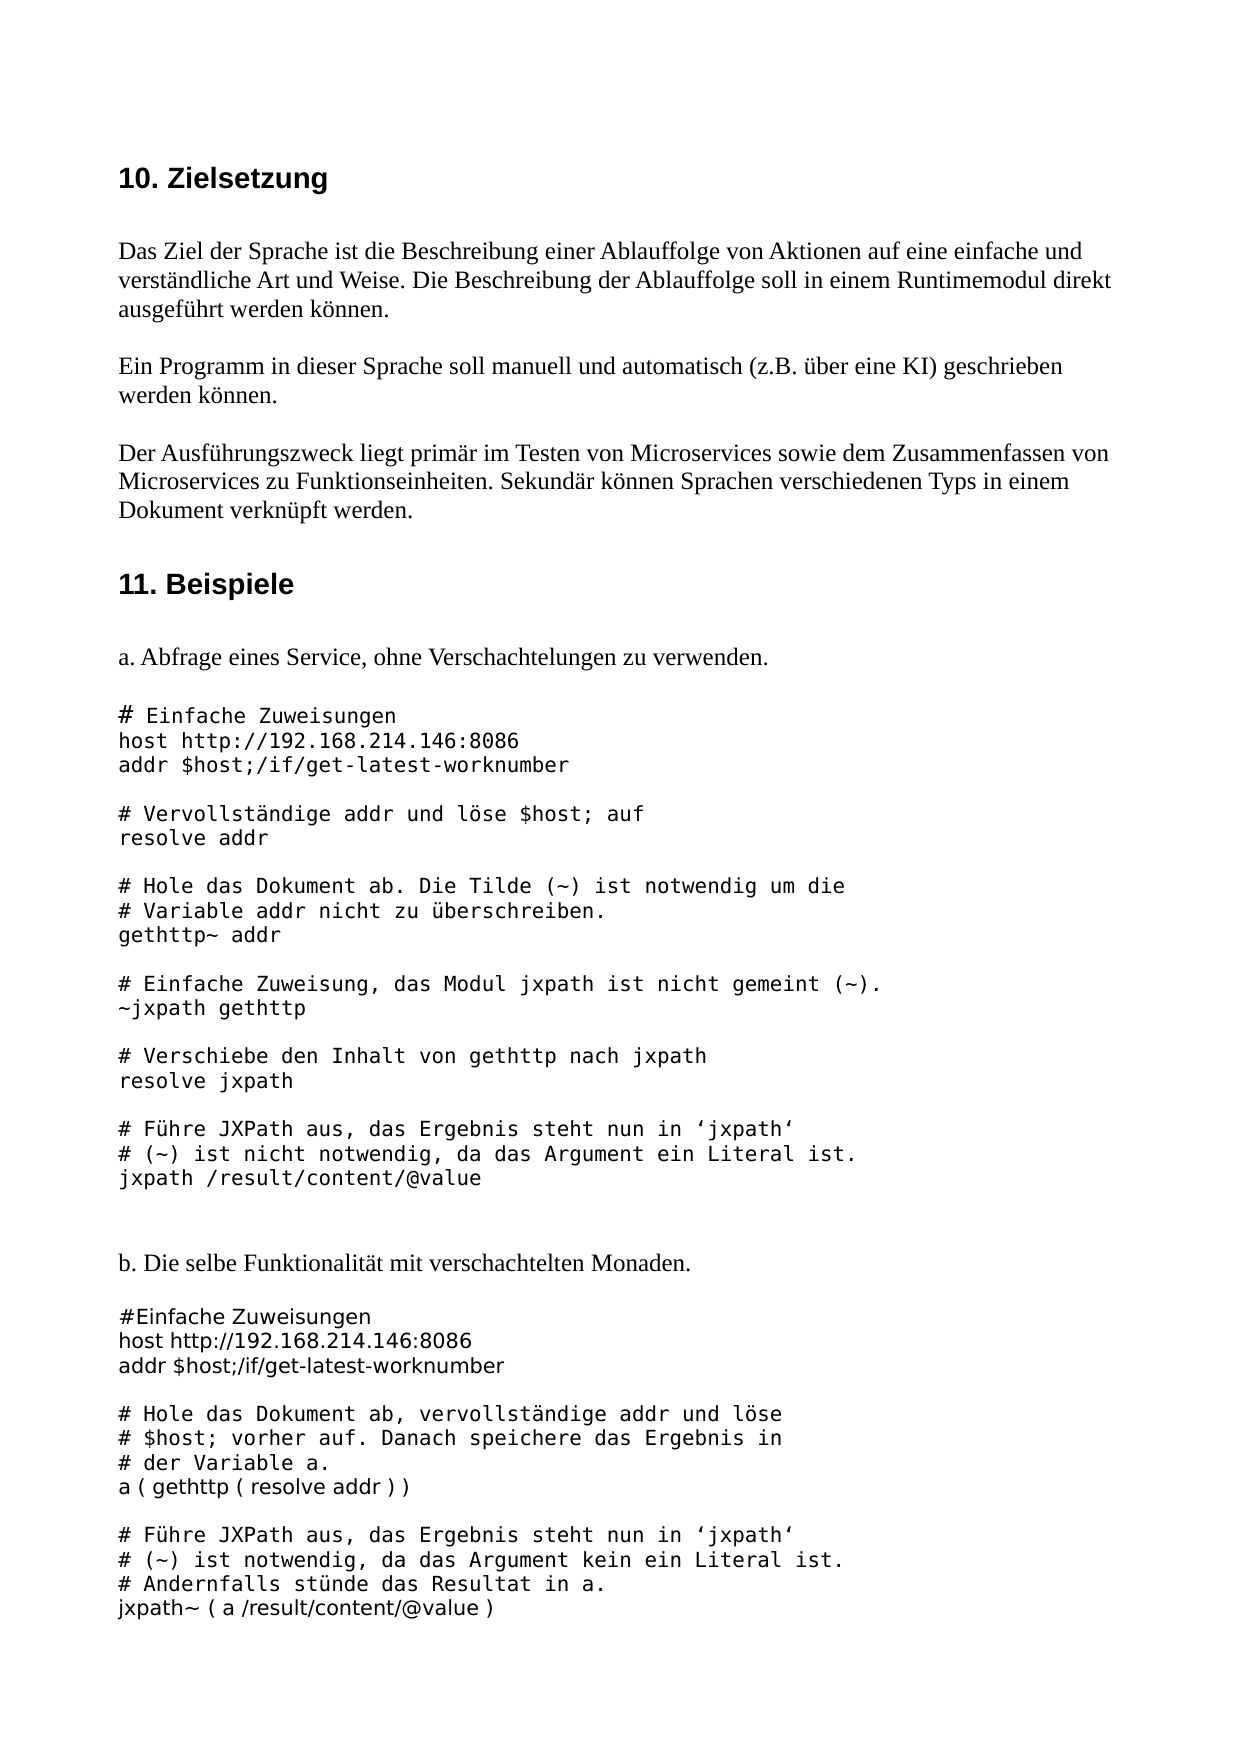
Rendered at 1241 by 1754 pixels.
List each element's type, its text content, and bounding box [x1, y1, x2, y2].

text # Andernfalls stünde das Resultat in a. [118, 1572, 1122, 1596]
text gethttp~ addr [118, 923, 1122, 947]
text # Hole das Dokument ab. Die Tilde (~) ist notwendig um die [118, 874, 1122, 899]
text host http://192.168.214.146:8086 [118, 1329, 1122, 1354]
text resolve addr [118, 826, 1122, 850]
subtitle 11. Beispiele [118, 567, 1122, 601]
text jxpath /result/content/@value [118, 1166, 1122, 1190]
text # $host; vorher auf. Danach speichere das Ergebnis in [118, 1426, 1122, 1451]
text # Führe JXPath aus, das Ergebnis steht nun in ‘jxpath‘ [118, 1117, 1122, 1142]
text # (~) ist notwendig, da das Argument kein ein Literal ist. [118, 1548, 1122, 1572]
text b. Die selbe Funktionalität mit verschachtelten Monaden. [118, 1248, 1122, 1276]
text a. Abfrage eines Service, ohne Verschachtelungen zu verwenden. [118, 642, 1122, 671]
text addr $host;/if/get-latest-worknumber [118, 1354, 1122, 1378]
text # Vervollständige addr und löse $host; auf [118, 802, 1122, 826]
subtitle 10. Zielsetzung [118, 161, 1122, 195]
text # der Variable a. [118, 1451, 1122, 1475]
text Ein Programm in dieser Sprache soll manuell und automatisch (z.B. über eine KI) geschrieben werden können. [118, 351, 1122, 409]
text host http://192.168.214.146:8086 [118, 729, 1122, 753]
text # (~) ist nicht notwendig, da das Argument ein Literal ist. [118, 1142, 1122, 1166]
text # Hole das Dokument ab, vervollständige addr und löse [118, 1402, 1122, 1426]
text #Einfache Zuweisungen [118, 1305, 1122, 1329]
text addr $host;/if/get-latest-worknumber [118, 753, 1122, 777]
text # Einfache Zuweisungen [118, 700, 1122, 729]
text Das Ziel der Sprache ist die Beschreibung einer Ablauffolge von Aktionen auf eine einfache und verständliche Art und Weise. Die Beschreibung der Ablauffolge soll in einem Runtimemodul direkt ausgeführt werden können. [118, 236, 1122, 323]
text Der Ausführungszweck liegt primär im Testen von Microservices sowie dem Zusammenfassen von Microservices zu Funktionseinheiten. Sekundär können Sprachen verschiedenen Typs in einem Dokument verknüpft werden. [118, 438, 1122, 524]
text # Variable addr nicht zu überschreiben. [118, 899, 1122, 923]
text # Einfache Zuweisung, das Modul jxpath ist nicht gemeint (~). [118, 972, 1122, 996]
text resolve jxpath [118, 1069, 1122, 1093]
text # Führe JXPath aus, das Ergebnis steht nun in ‘jxpath‘ [118, 1523, 1122, 1548]
text jxpath~ ( a /result/content/@value ) [118, 1596, 1122, 1621]
text # Verschiebe den Inhalt von gethttp nach jxpath [118, 1044, 1122, 1069]
text a ( gethttp ( resolve addr ) ) [118, 1475, 1122, 1499]
text ~jxpath gethttp [118, 996, 1122, 1020]
